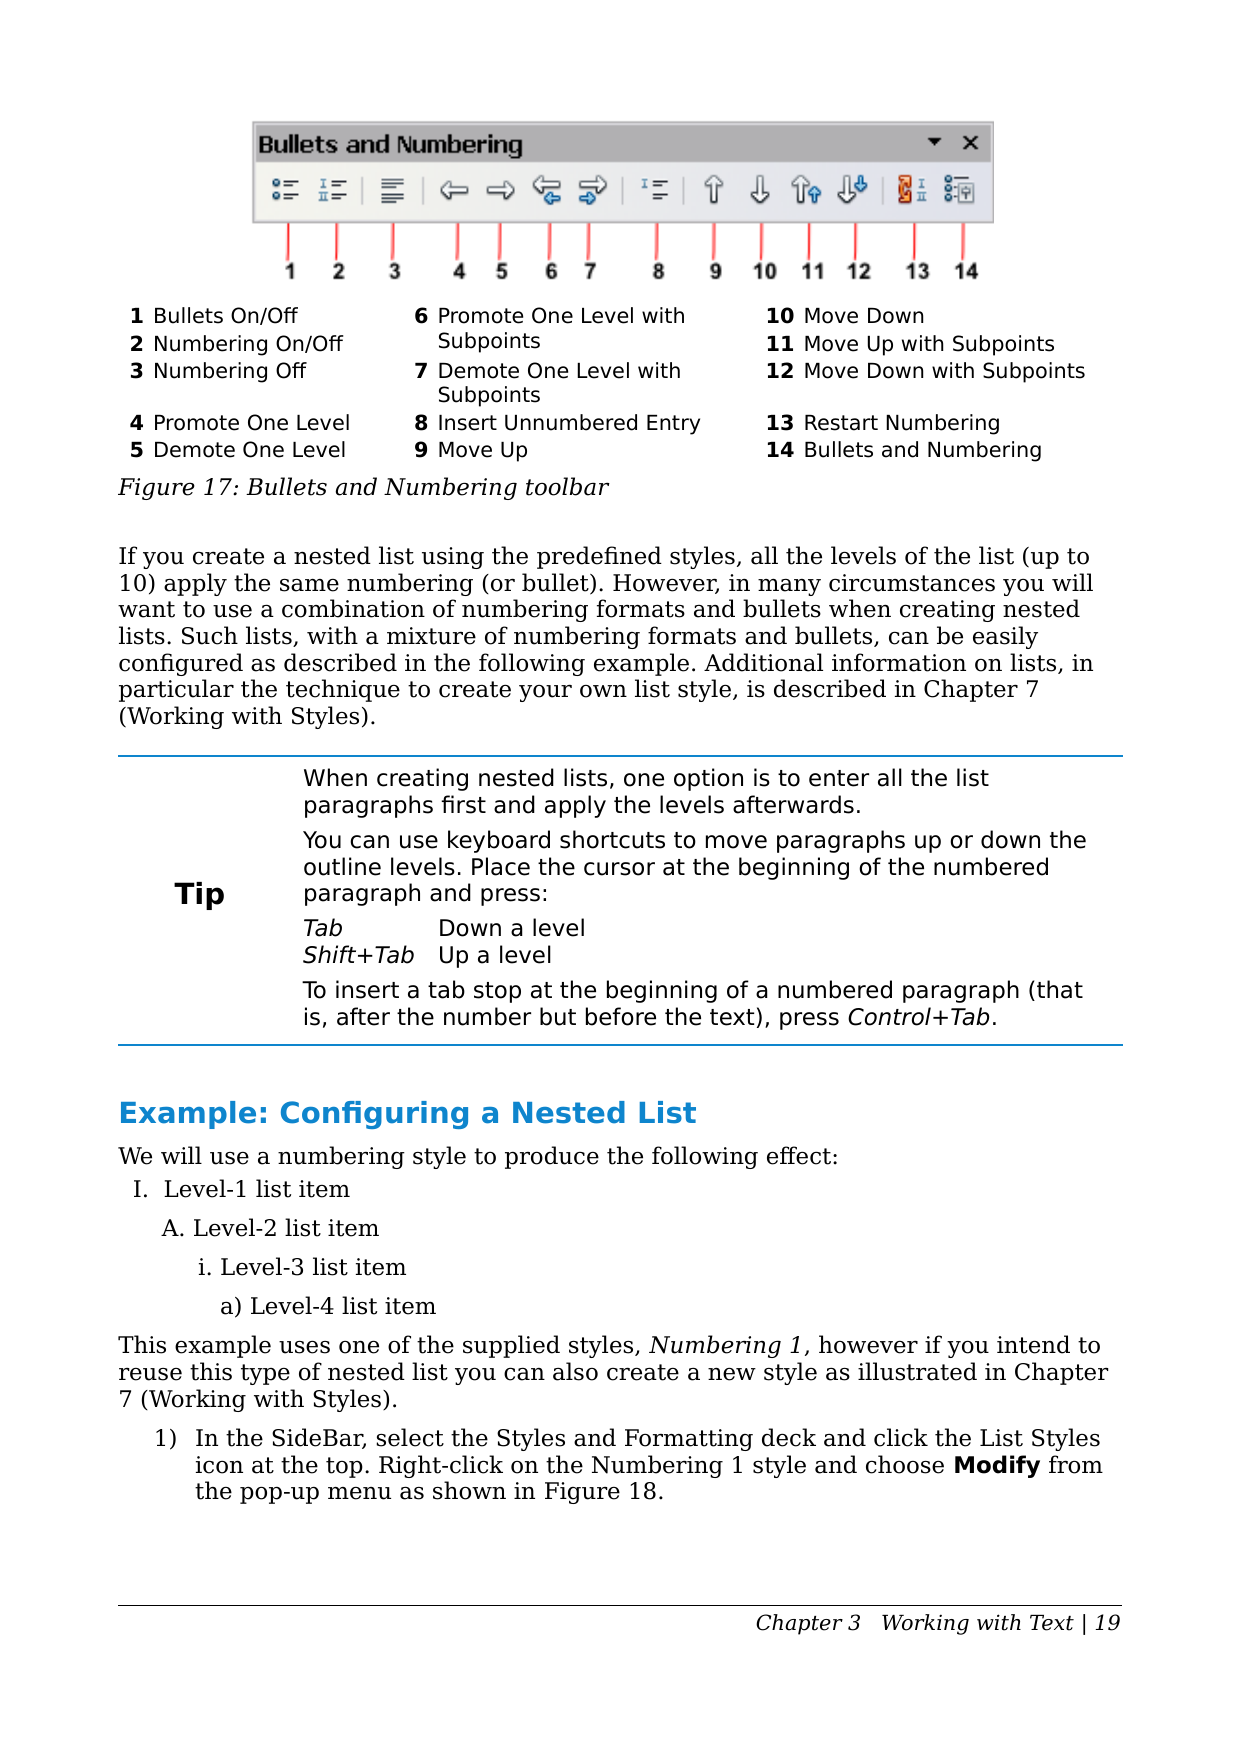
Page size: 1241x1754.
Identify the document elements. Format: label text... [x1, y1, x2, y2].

text If you create a nested list using the predefined styles, all the levels of the list (up to 10) apply the same numbering (or bullet). However, in many circumstances you will want to use a combination of numbering formats and bullets when creating nested lists. Such lists, with a mixture of numbering formats and bullets, can be easily configured as described in the following example. Additional information on lists, in particular the technique to create your own list style, is described in Chapter 7 (Working with Styles). [118, 543, 1122, 730]
table_cell Restart Numbering [797, 408, 1123, 435]
table_cell Insert Unnumbered Entry [431, 408, 749, 435]
table_header 6 [398, 302, 431, 356]
table_cell 11 [750, 329, 797, 356]
text i. Level-3 list item [118, 1254, 1122, 1281]
table_cell 9 [398, 435, 431, 462]
table_header Bullets On/Off [147, 302, 398, 329]
table_cell Demote One Level with Subpoints [431, 356, 749, 408]
table_cell Move Up with Subpoints [797, 329, 1123, 356]
table_cell Move Down with Subpoints [797, 356, 1123, 408]
table_cell Promote One Level [147, 408, 398, 435]
text I. Level-1 list item [118, 1176, 1122, 1203]
table_cell Bullets and Numbering [797, 435, 1123, 462]
table_cell Numbering Off [147, 356, 398, 408]
text Figure 17: Bullets and Numbering toolbar [118, 474, 1125, 501]
table_cell 2 [121, 329, 147, 356]
text a) Level-4 list item [118, 1293, 1122, 1320]
table_cell Move Up [431, 435, 749, 462]
table_header Tip [118, 757, 281, 1043]
table_cell Numbering On/Off [147, 329, 398, 356]
table_cell Demote One Level [147, 435, 398, 462]
table_cell 12 [750, 356, 797, 408]
table_header 10 [750, 302, 797, 329]
picture [249, 118, 994, 296]
table_cell 3 [121, 356, 147, 408]
table_header Promote One Level with Subpoints [431, 302, 749, 356]
table_cell 4 [121, 408, 147, 435]
table_header When creating nested lists, one option is to enter all the list paragraphs first and apply the levels afterwards. You can use keyboard shortcuts to move paragraphs up or down the outline levels. Place the cursor at the beginning of the numbered paragraph and press: Tab Down a level Shift+Tab Up a level To insert a tab stop at the beginning of a numbered paragraph (that is, after the number but before the text), press Control+Tab. [281, 757, 1122, 1043]
text This example uses one of the supplied styles, Numbering 1, however if you intend to reuse this type of nested list you can also create a new style as illustrated in Chapter 7 (Working with Styles). [118, 1333, 1122, 1413]
table_header 1 [121, 302, 147, 329]
table_header Move Down [797, 302, 1123, 329]
subtitle Example: Configuring a Nested List [118, 1096, 1122, 1130]
list We will use a numbering style to produce the following effect: [118, 1143, 1122, 1169]
table_cell 13 [750, 408, 797, 435]
table_cell 8 [398, 408, 431, 435]
list In the SideBar, select the Styles and Formatting deck and click the List Styles icon at the top. Right-click on the Numbering 1 style and choose Modify from the pop-up menu as shown in Figure 18. [177, 1425, 1122, 1505]
table_cell 14 [750, 435, 797, 462]
text A. Level-2 list item [118, 1215, 1122, 1242]
table_cell 5 [121, 435, 147, 462]
table_cell 7 [398, 356, 431, 408]
